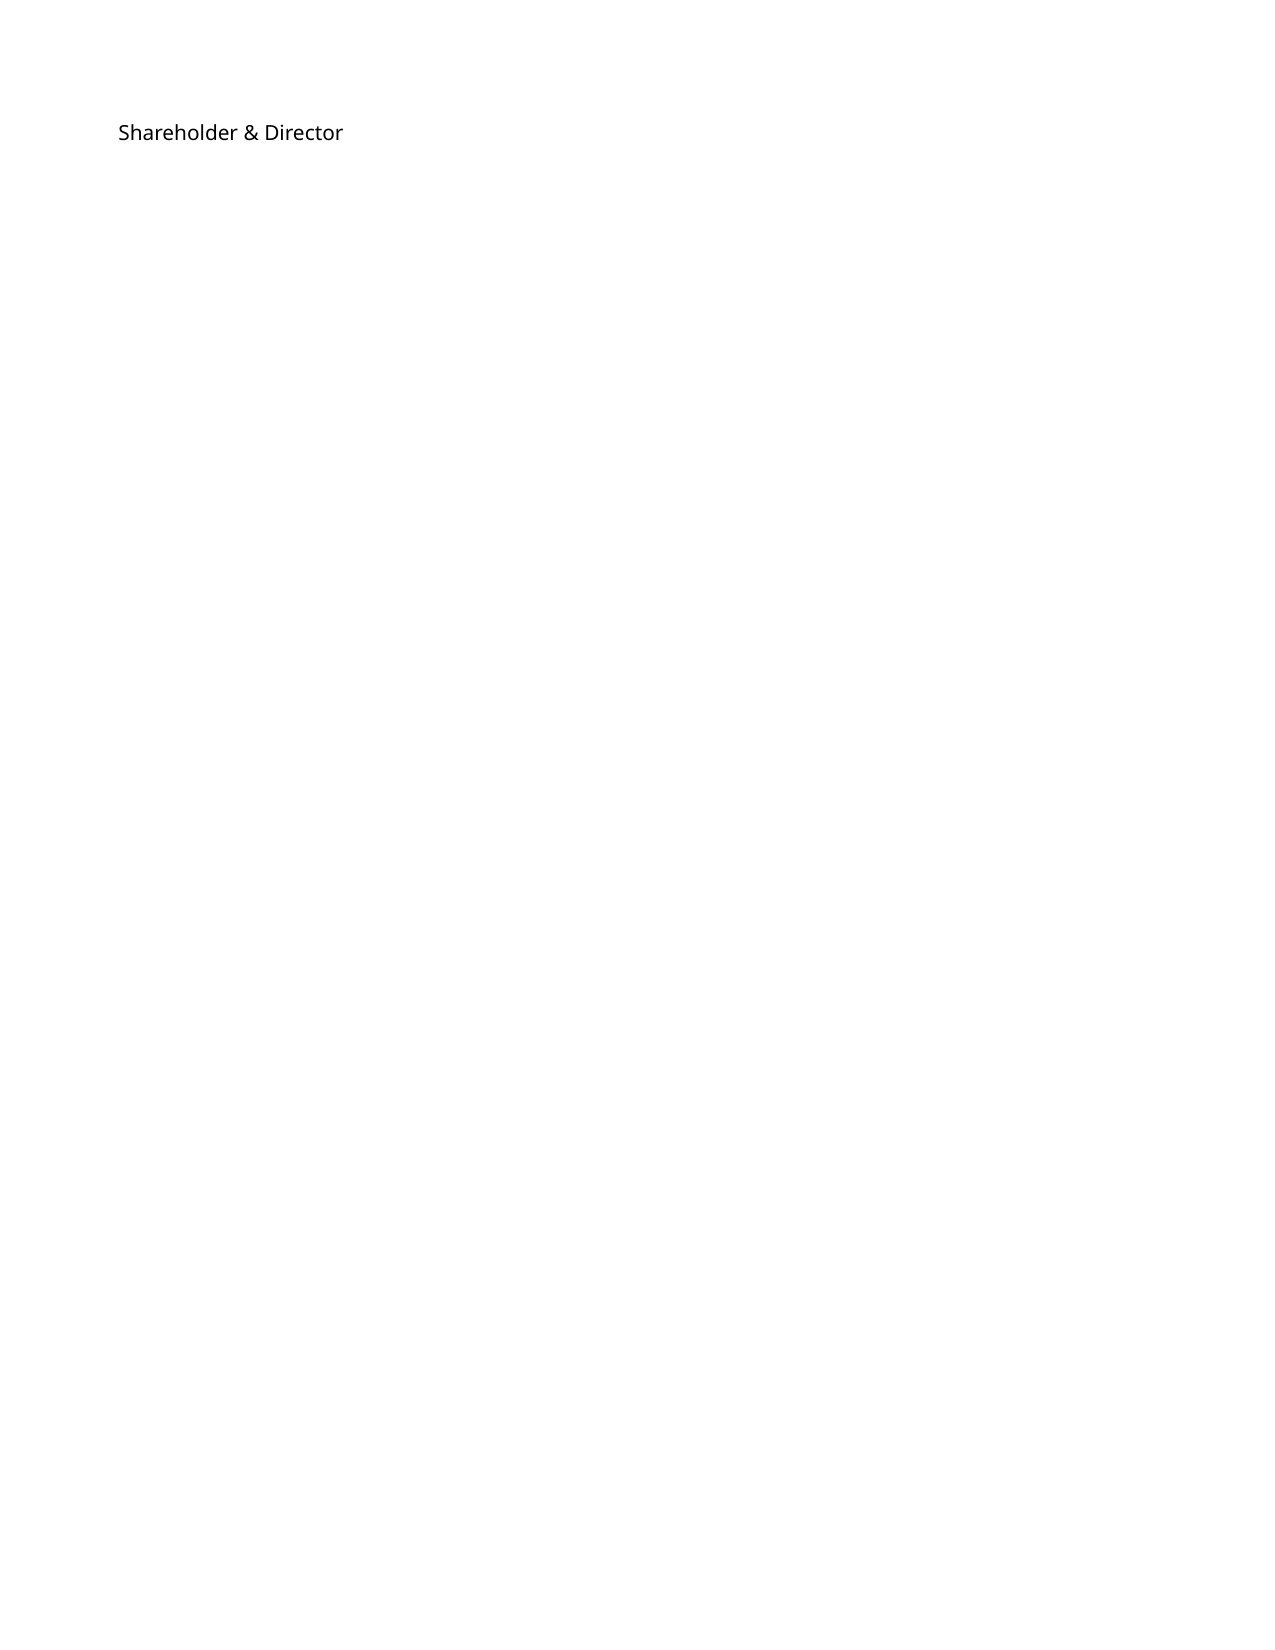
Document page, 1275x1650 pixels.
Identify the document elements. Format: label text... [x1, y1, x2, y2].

text Shareholder & Director [118, 118, 1157, 147]
